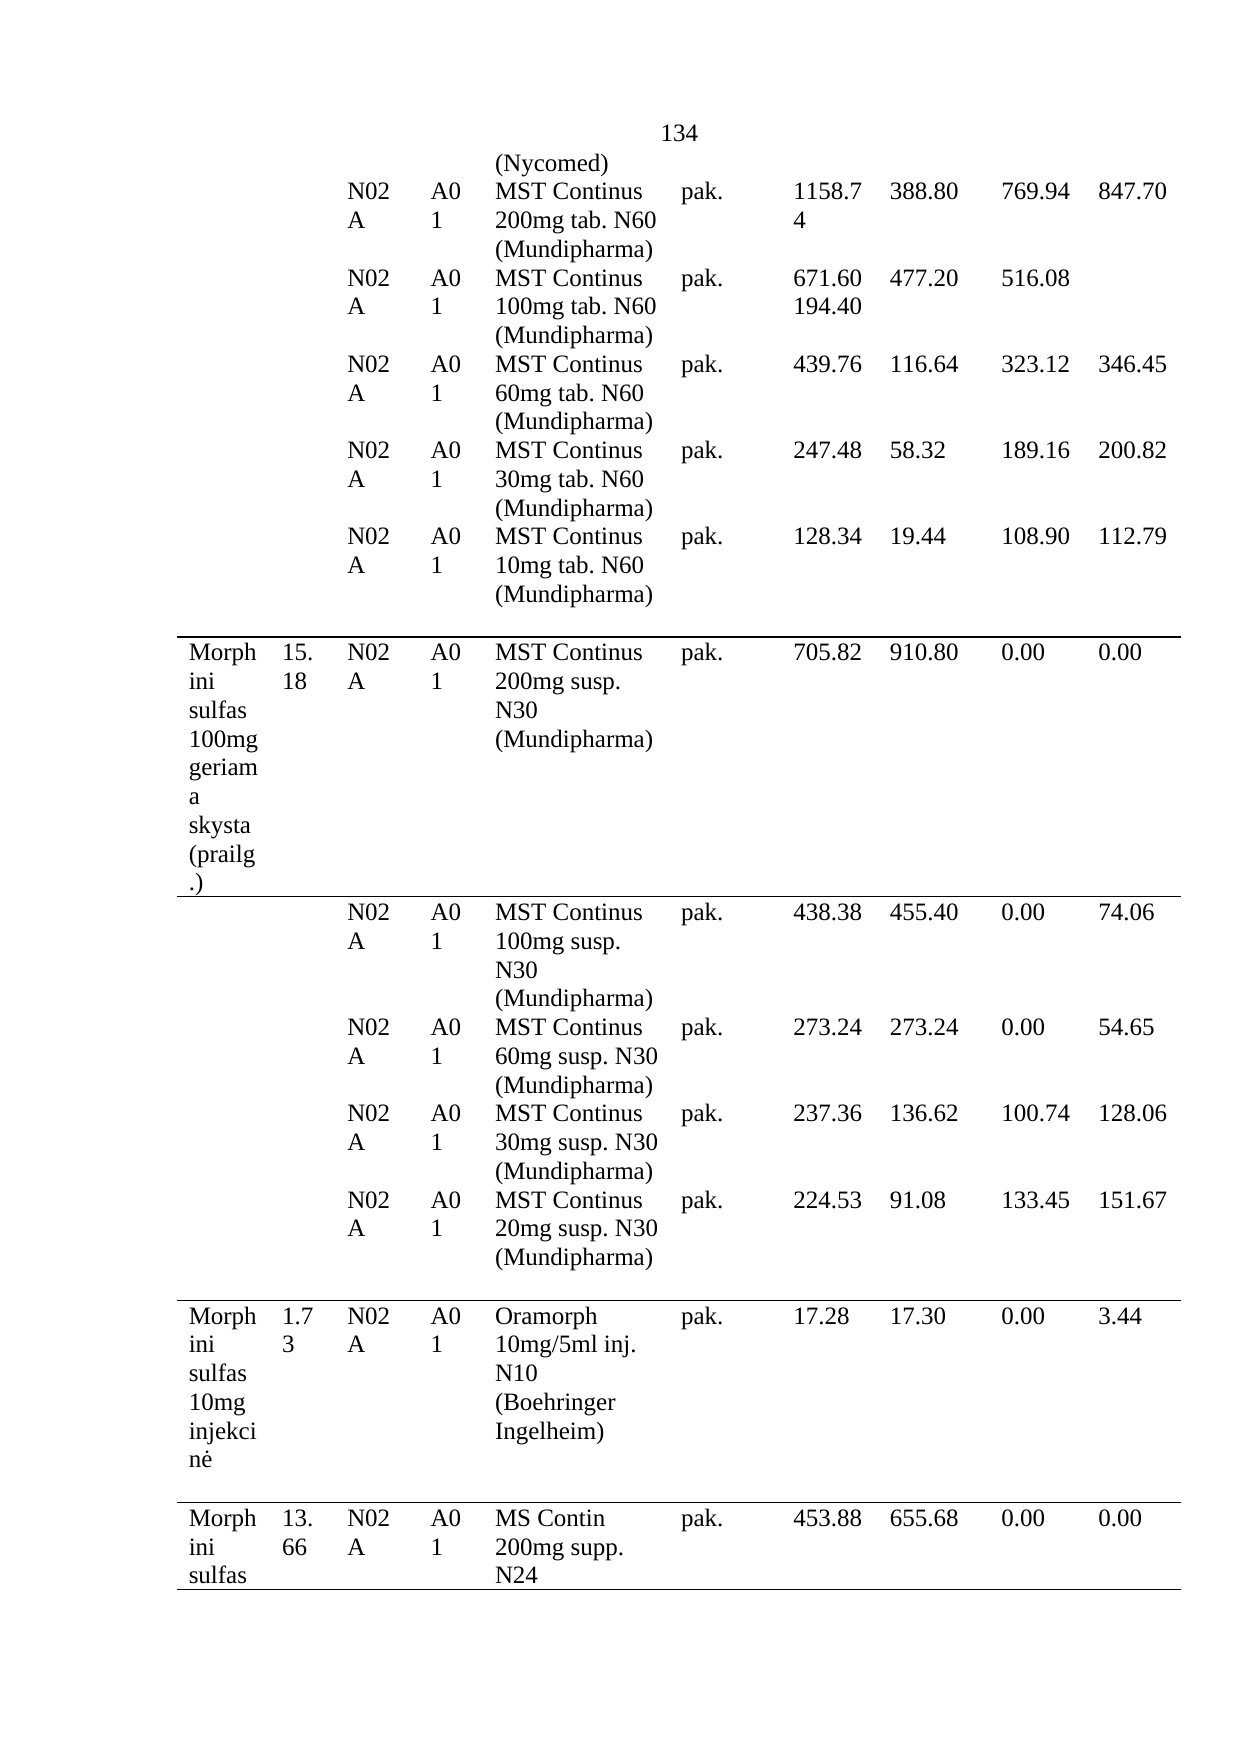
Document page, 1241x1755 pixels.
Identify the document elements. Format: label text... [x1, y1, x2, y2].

table_cell A01 [419, 1185, 483, 1271]
table_cell [419, 608, 483, 636]
table_cell N02A [336, 521, 419, 608]
table_cell [271, 1012, 336, 1098]
table_cell [782, 1271, 878, 1300]
table_cell N02A [336, 897, 419, 1012]
table_cell [271, 1099, 336, 1185]
table_cell MST Continus 200mg susp. N30 (Mundipharma) [484, 638, 669, 896]
table_cell 0.00 [990, 638, 1087, 896]
table_cell [271, 897, 336, 1012]
table_cell pak. [670, 1503, 782, 1589]
table_cell Morphini sulfas [177, 1503, 271, 1589]
table_cell pak. [670, 1185, 782, 1271]
table_cell 116.64 [878, 349, 990, 435]
table_cell N02A [336, 349, 419, 435]
table_cell 112.79 [1087, 521, 1181, 608]
table_cell A01 [419, 638, 483, 896]
table_cell 128.34 [782, 521, 878, 608]
table_cell [336, 1473, 419, 1502]
table_cell [271, 1271, 336, 1300]
table_cell 273.24 [782, 1012, 878, 1098]
table_cell 151.67 [1087, 1185, 1181, 1271]
table_cell 439.76 [782, 349, 878, 435]
table_cell pak. [670, 1301, 782, 1473]
table_cell [878, 1271, 990, 1300]
table_cell pak. [670, 349, 782, 435]
table_cell A01 [419, 1503, 483, 1589]
table_cell 74.06 [1087, 897, 1181, 1012]
table_cell N02A [336, 435, 419, 521]
table_cell 0.00 [1087, 638, 1181, 896]
table_cell pak. [670, 897, 782, 1012]
table_cell 17.28 [782, 1301, 878, 1473]
table_cell Morphini sulfas 10mg injekcinė [177, 1301, 271, 1473]
table_cell 0.00 [990, 897, 1087, 1012]
table_cell MST Continus 100mg tab. N60 (Mundipharma) [484, 263, 669, 349]
table_cell N02A [336, 1099, 419, 1185]
table_cell [271, 521, 336, 608]
table_cell [271, 176, 336, 263]
table_cell [419, 1473, 483, 1502]
table_cell 477.20 [878, 263, 990, 349]
table_cell [990, 1271, 1087, 1300]
table_cell 1158.74 [782, 176, 878, 263]
table_cell [1087, 608, 1181, 636]
table_cell N02A [336, 1012, 419, 1098]
table_cell [177, 263, 271, 349]
table_cell 273.24 [878, 1012, 990, 1098]
table_cell [878, 148, 990, 176]
table_cell pak. [670, 176, 782, 263]
table_cell [484, 1271, 669, 1300]
table_cell 224.53 [782, 1185, 878, 1271]
table_cell A01 [419, 435, 483, 521]
table_cell N02A [336, 638, 419, 896]
table_cell [670, 1473, 782, 1502]
table_cell N02A [336, 1301, 419, 1473]
table_cell 847.70 [1087, 176, 1181, 263]
table_cell [782, 1473, 878, 1502]
table_cell MST Continus 60mg susp. N30 (Mundipharma) [484, 1012, 669, 1098]
table_cell 136.62 [878, 1099, 990, 1185]
table_cell 323.12 [990, 349, 1087, 435]
table_cell N02A [336, 1185, 419, 1271]
table_cell [1087, 263, 1181, 349]
table_cell 15.18 [271, 638, 336, 896]
table_cell 108.90 [990, 521, 1087, 608]
table_cell Oramorph 10mg/5ml inj. N10 (Boehringer Ingelheim) [484, 1301, 669, 1473]
table_cell 189.16 [990, 435, 1087, 521]
table_cell pak. [670, 1099, 782, 1185]
table_cell [177, 521, 271, 608]
table_cell 455.40 [878, 897, 990, 1012]
table_cell N02A [336, 1503, 419, 1589]
table_cell pak. [670, 263, 782, 349]
table_cell [271, 148, 336, 176]
table_cell [177, 1473, 271, 1502]
table_cell [1087, 1271, 1181, 1300]
table_cell [1087, 1473, 1181, 1502]
table_cell 17.30 [878, 1301, 990, 1473]
table_cell 910.80 [878, 638, 990, 896]
table_cell [670, 148, 782, 176]
table_cell MST Continus 10mg tab. N60 (Mundipharma) [484, 521, 669, 608]
table_cell [419, 1271, 483, 1300]
table_cell [271, 349, 336, 435]
table_cell A01 [419, 521, 483, 608]
table_cell pak. [670, 1012, 782, 1098]
table_cell 91.08 [878, 1185, 990, 1271]
table_cell 0.00 [1087, 1503, 1181, 1589]
table_cell [336, 148, 419, 176]
table_cell A01 [419, 176, 483, 263]
table_cell [990, 1473, 1087, 1502]
table_cell A01 [419, 1301, 483, 1473]
table_cell pak. [670, 435, 782, 521]
table_cell [670, 1271, 782, 1300]
table_cell [177, 1099, 271, 1185]
table_cell [271, 1185, 336, 1271]
table_cell MST Continus 60mg tab. N60 (Mundipharma) [484, 349, 669, 435]
table_cell [177, 176, 271, 263]
table_cell [419, 148, 483, 176]
table_cell [336, 608, 419, 636]
table_cell [990, 148, 1087, 176]
table_cell [271, 608, 336, 636]
table_cell A01 [419, 349, 483, 435]
table_cell [990, 608, 1087, 636]
table_cell 0.00 [990, 1301, 1087, 1473]
table_cell 237.36 [782, 1099, 878, 1185]
table_cell A01 [419, 263, 483, 349]
table_cell MS Contin 200mg supp. N24 [484, 1503, 669, 1589]
table_cell MST Continus 30mg susp. N30 (Mundipharma) [484, 1099, 669, 1185]
table_cell 3.44 [1087, 1301, 1181, 1473]
table_cell [336, 1271, 419, 1300]
table_cell pak. [670, 638, 782, 896]
table_cell 655.68 [878, 1503, 990, 1589]
table_cell A01 [419, 1099, 483, 1185]
table_cell N02A [336, 176, 419, 263]
table_cell [177, 435, 271, 521]
table_cell MST Continus 200mg tab. N60 (Mundipharma) [484, 176, 669, 263]
table_cell 54.65 [1087, 1012, 1181, 1098]
table_cell 769.94 [990, 176, 1087, 263]
table_cell 1.73 [271, 1301, 336, 1473]
table_cell [670, 608, 782, 636]
table_cell pak. [670, 521, 782, 608]
table_cell 128.06 [1087, 1099, 1181, 1185]
table_cell [177, 1271, 271, 1300]
table_cell 0.00 [990, 1503, 1087, 1589]
table_cell [177, 1012, 271, 1098]
table_cell (Nycomed) [484, 148, 669, 176]
table_cell [484, 1473, 669, 1502]
table_cell MST Continus 20mg susp. N30 (Mundipharma) [484, 1185, 669, 1271]
table_cell Morphini sulfas 100mg geriama skysta (prailg.) [177, 638, 271, 896]
table_cell 200.82 [1087, 435, 1181, 521]
table_cell [271, 263, 336, 349]
table_cell [177, 148, 271, 176]
table_cell 19.44 [878, 521, 990, 608]
table_cell 58.32 [878, 435, 990, 521]
table_cell [177, 1185, 271, 1271]
table_cell 247.48 [782, 435, 878, 521]
table_cell [782, 148, 878, 176]
table_cell MST Continus 30mg tab. N60 (Mundipharma) [484, 435, 669, 521]
table_cell [177, 349, 271, 435]
table_cell [271, 435, 336, 521]
table_cell 705.82 [782, 638, 878, 896]
table_cell A01 [419, 1012, 483, 1098]
table_cell 100.74 [990, 1099, 1087, 1185]
table_cell [782, 608, 878, 636]
table_cell [271, 1473, 336, 1502]
table_cell 0.00 [990, 1012, 1087, 1098]
table_cell [878, 1473, 990, 1502]
table_cell 133.45 [990, 1185, 1087, 1271]
table_cell [177, 608, 271, 636]
table_cell [878, 608, 990, 636]
table_cell MST Continus 100mg susp. N30 (Mundipharma) [484, 897, 669, 1012]
table_cell [1087, 148, 1181, 176]
table_cell 516.08 [990, 263, 1087, 349]
table_cell 671.60 194.40 [782, 263, 878, 349]
table_cell [484, 608, 669, 636]
table_cell 13.66 [271, 1503, 336, 1589]
table_cell [177, 897, 271, 1012]
table_cell 438.38 [782, 897, 878, 1012]
table_cell 346.45 [1087, 349, 1181, 435]
table_cell 388.80 [878, 176, 990, 263]
table_cell 453.88 [782, 1503, 878, 1589]
table_cell N02A [336, 263, 419, 349]
table_cell A01 [419, 897, 483, 1012]
